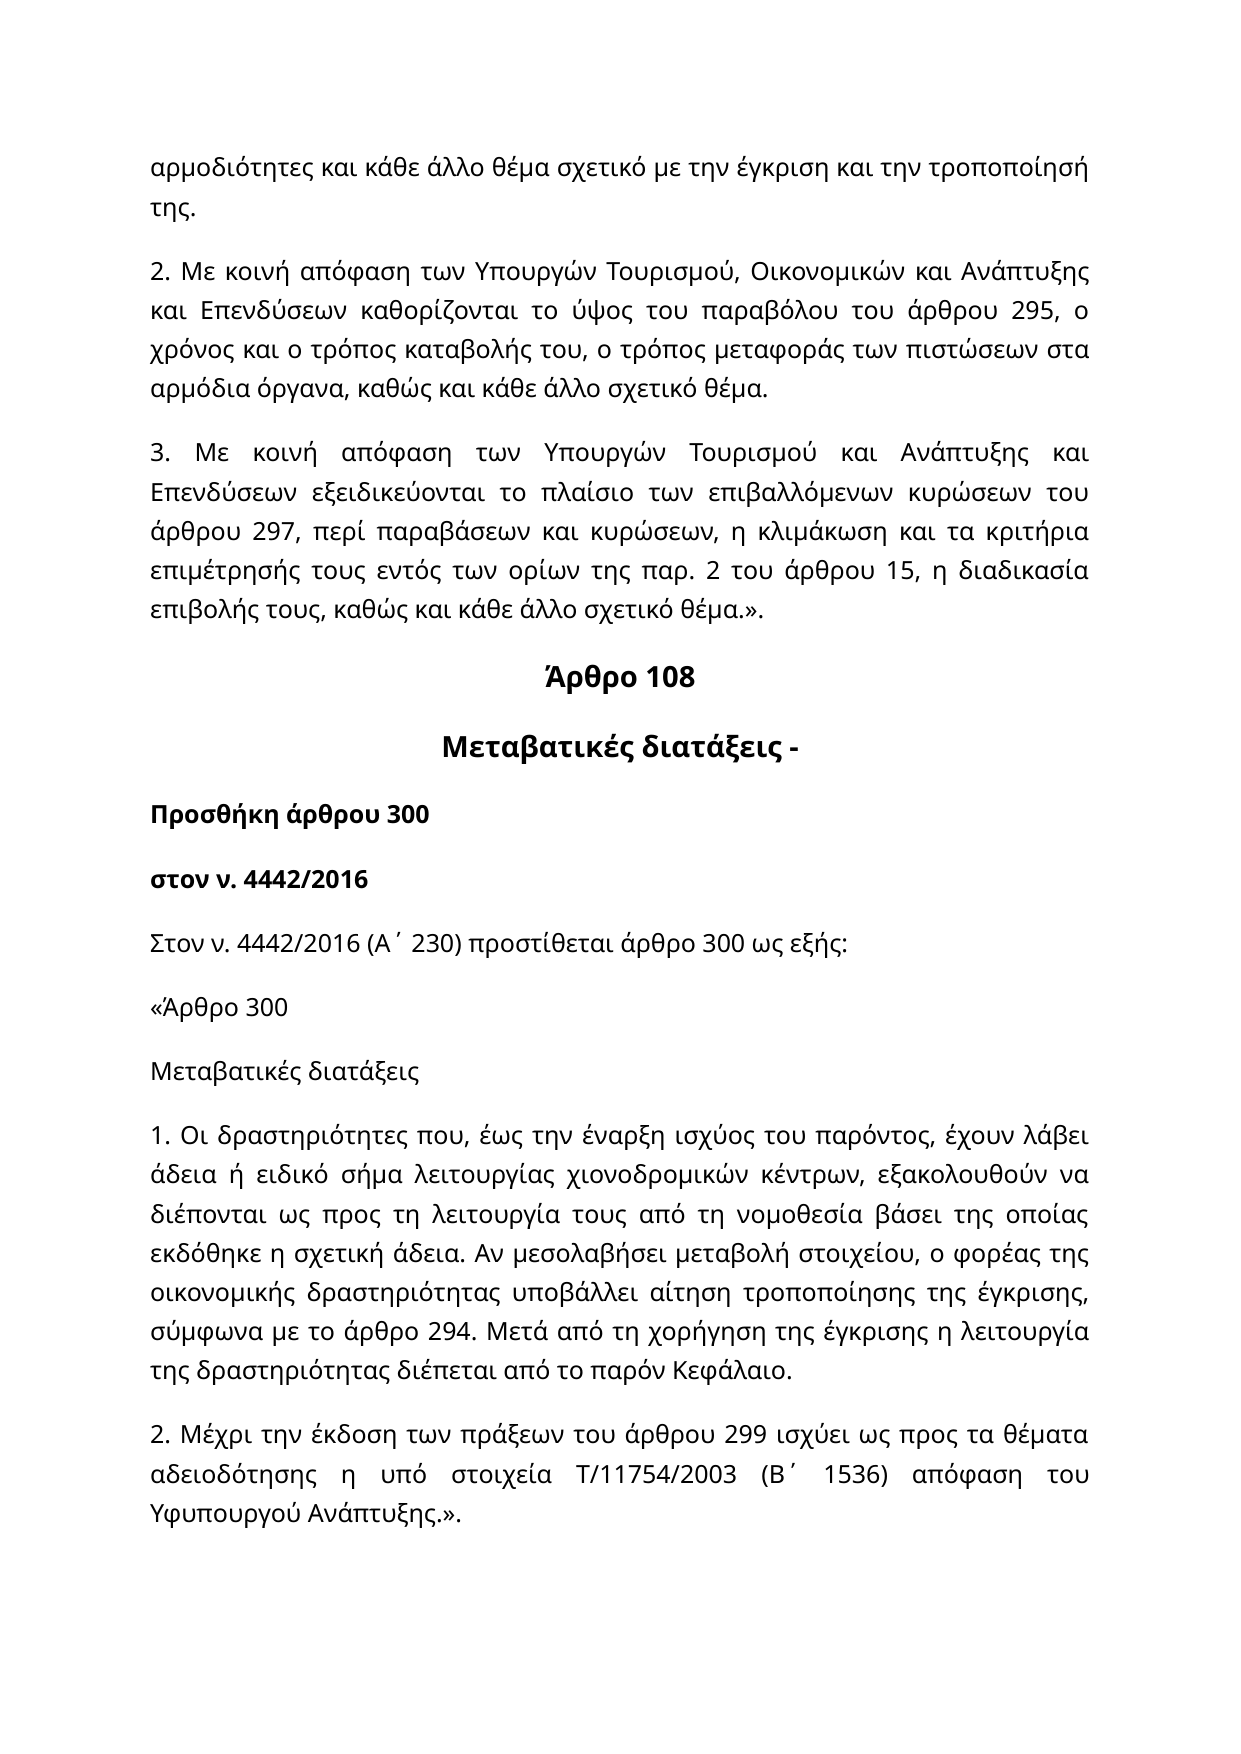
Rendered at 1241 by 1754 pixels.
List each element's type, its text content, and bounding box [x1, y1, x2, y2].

text 2. Με κοινή απόφαση των Υπουργών Τουρισμού, Οικονομικών και Ανάπτυξης και Επενδύσεων καθορίζονται το ύψος του παραβόλου του άρθρου 295, ο χρόνος και ο τρόπος καταβολής του, ο τρόπος μεταφοράς των πιστώσεων στα αρμόδια όργανα, καθώς και κάθε άλλο σχετικό θέμα. [150, 253, 1090, 405]
text Προσθήκη άρθρου 300 [150, 797, 1090, 831]
text «Άρθρο 300 [150, 989, 1090, 1024]
text Στον ν. 4442/2016 (Α΄ 230) προστίθεται άρθρο 300 ως εξής: [150, 925, 1090, 959]
text 1. Οι δραστηριότητες που, έως την έναρξη ισχύος του παρόντος, έχουν λάβει άδεια ή ειδικό σήμα λειτουργίας χιονοδρομικών κέντρων, εξακολουθούν να διέπονται ως προς τη λειτουργία τους από τη νομοθεσία βάσει της οποίας εκδόθηκε η σχετική άδεια. Αν μεσολαβήσει μεταβολή στοιχείου, ο φορέας της οικονομικής δραστηριότητας υποβάλλει αίτηση τροποποίησης της έγκρισης, σύμφωνα με το άρθρο 294. Μετά από τη χορήγηση της έγκρισης η λειτουργία της δραστηριότητας διέπεται από το παρόν Κεφάλαιο. [150, 1118, 1090, 1387]
text Μεταβατικές διατάξεις [150, 1054, 1090, 1088]
subtitle Μεταβατικές διατάξεις - [150, 726, 1090, 766]
text αρμοδιότητες και κάθε άλλο θέμα σχετικό με την έγκριση και την τροποποίησή της. [150, 150, 1090, 223]
text 3. Με κοινή απόφαση των Υπουργών Τουρισμού και Ανάπτυξης και Επενδύσεων εξειδικεύονται το πλαίσιο των επιβαλλόμενων κυρώσεων του άρθρου 297, περί παραβάσεων και κυρώσεων, η κλιμάκωση και τα κριτήρια επιμέτρησής τους εντός των ορίων της παρ. 2 του άρθρου 15, η διαδικασία επιβολής τους, καθώς και κάθε άλλο σχετικό θέμα.». [150, 435, 1090, 626]
text 2. Μέχρι την έκδοση των πράξεων του άρθρου 299 ισχύει ως προς τα θέματα αδειοδότησης η υπό στοιχεία Τ/11754/2003 (Β΄ 1536) απόφαση του Υφυπουργού Ανάπτυξης.». [150, 1417, 1090, 1529]
subtitle Άρθρο 108 [150, 656, 1090, 696]
text στον ν. 4442/2016 [150, 861, 1090, 895]
